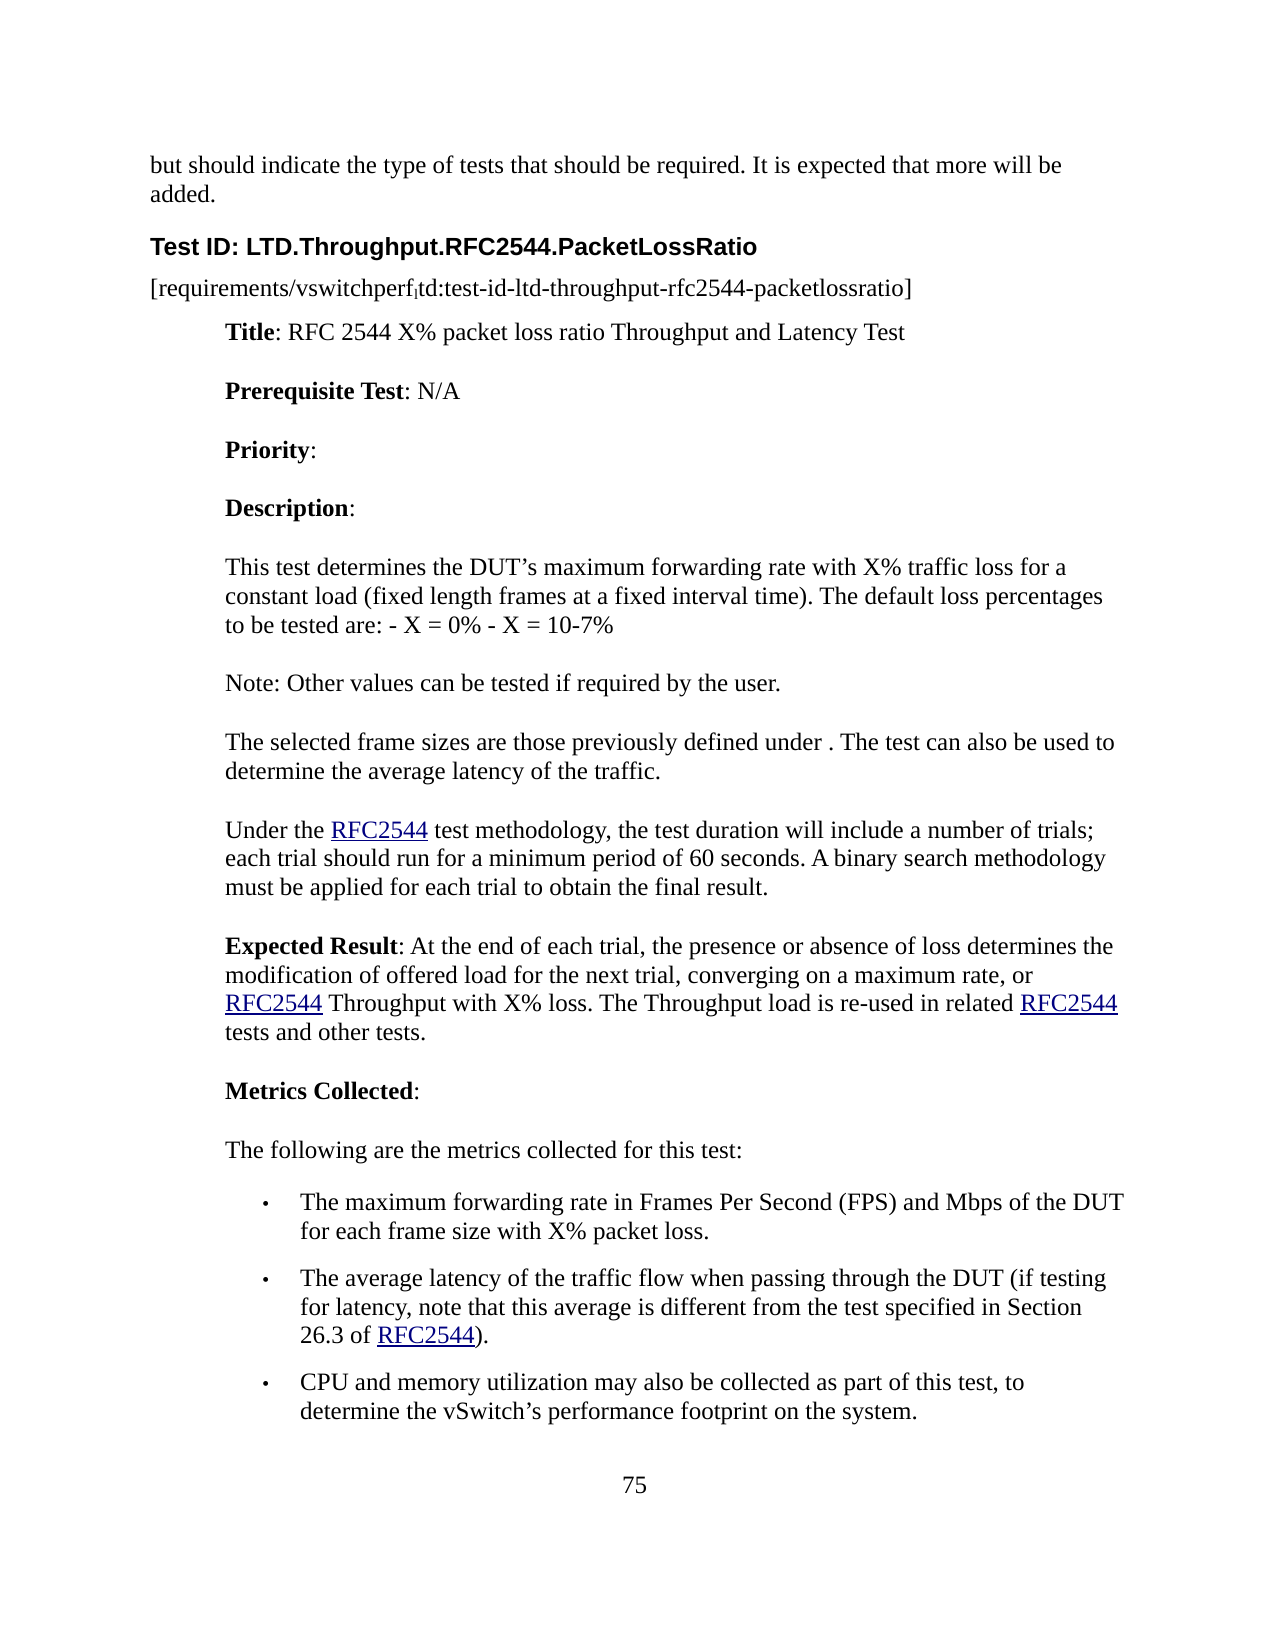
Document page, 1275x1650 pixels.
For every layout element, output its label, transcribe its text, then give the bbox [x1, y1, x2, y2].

text Note: Other values can be tested if required by the user. [225, 668, 1125, 697]
text Expected Result: At the end of each trial, the presence or absence of loss determines the modification of offered load for the next trial, converging on a maximum rate, or RFC2544 Throughput with X% loss. The Throughput load is re-used in related RFC2544 tests and other tests. [225, 931, 1125, 1046]
text Under the RFC2544 test methodology, the test duration will include a number of trials; each trial should run for a minimum period of 60 seconds. A binary search methodology must be applied for each trial to obtain the final result. [225, 815, 1125, 901]
text Prerequisite Test: N/A [225, 376, 1125, 405]
text The selected frame sizes are those previously defined under . The test can also be used to determine the average latency of the traffic. [225, 727, 1125, 785]
text but should indicate the type of tests that should be required. It is expected that more will be added. [150, 150, 1125, 207]
text Priority: [225, 435, 1125, 463]
text The following are the metrics collected for this test: [225, 1135, 1125, 1163]
text Title: RFC 2544 X% packet loss ratio Throughput and Latency Test [225, 317, 1125, 346]
text Metrics Collected: [225, 1076, 1125, 1105]
list The maximum forwarding rate in Frames Per Second (FPS) and Mbps of the DUT for each frame size with X% packet loss. [262, 1187, 1125, 1245]
list The average latency of the traffic flow when passing through the DUT (if testing for latency, note that this average is different from the test specified in Section 26.3 of RFC2544). [262, 1263, 1125, 1349]
subtitle Test ID: LTD.Throughput.RFC2544.PacketLossRatio [150, 232, 1125, 261]
text Description: [225, 493, 1125, 522]
list CPU and memory utilization may also be collected as part of this test, to determine the vSwitch’s performance footprint on the system. [262, 1367, 1125, 1424]
text [requirements/vswitchperfltd:test-id-ltd-throughput-rfc2544-packetlossratio] [150, 273, 1125, 302]
text This test determines the DUT’s maximum forwarding rate with X% traffic loss for a constant load (fixed length frames at a fixed interval time). The default loss percentages to be tested are: - X = 0% - X = 10-7% [225, 552, 1125, 638]
